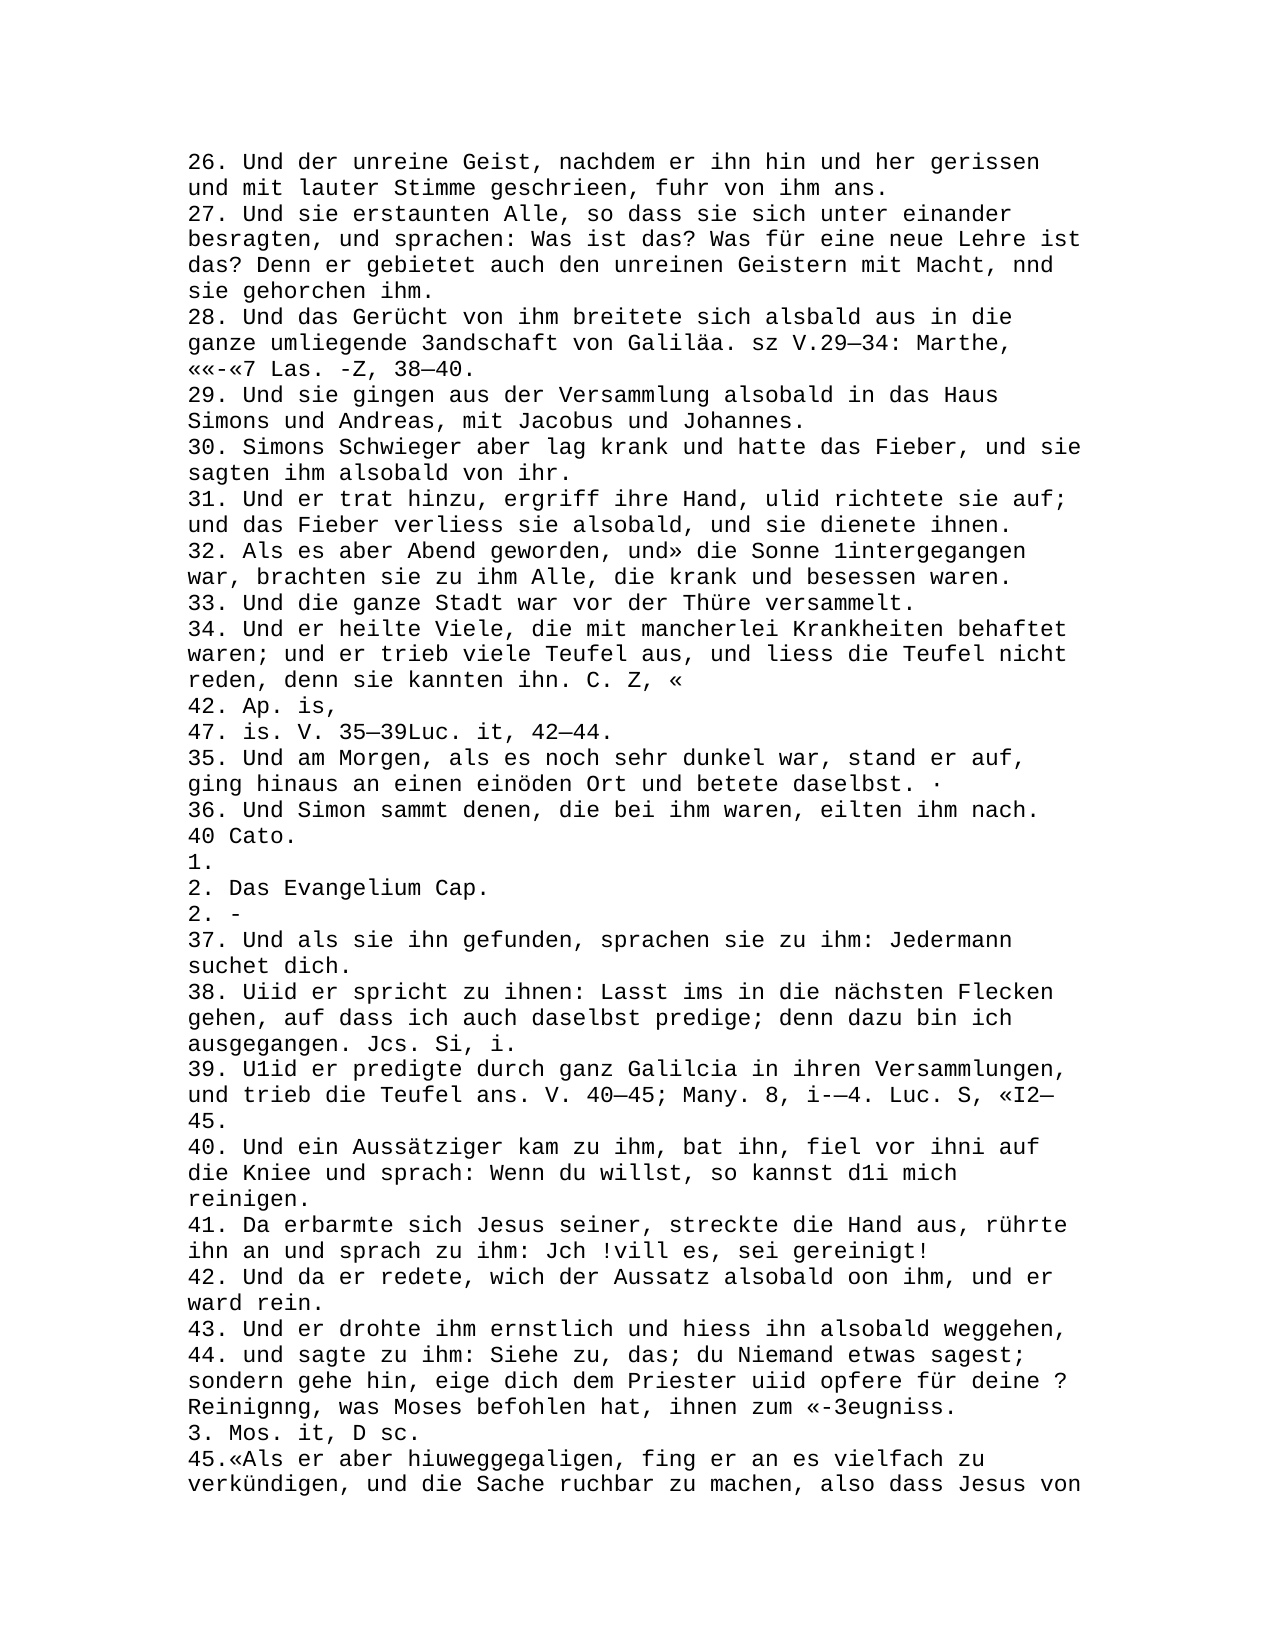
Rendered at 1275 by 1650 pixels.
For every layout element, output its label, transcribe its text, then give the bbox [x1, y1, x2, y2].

text 38. Uiid er spricht zu ihnen: Lasst ims in die nächsten Flecken gehen, auf dass ich auch daselbst predige; denn dazu bin ich ausgegangen. Jcs. Si, i. [187, 980, 1087, 1058]
text 42. Ap. is, [187, 695, 1087, 721]
text 35. Und am Morgen, als es noch sehr dunkel war, stand er auf, ging hinaus an einen einöden Ort und betete daselbst. · [187, 747, 1087, 798]
text 39. U1id er predigte durch ganz Galilcia in ihren Versammlungen, und trieb die Teufel ans. V. 40—45; Many. 8, i-—4. Luc. S, «I2—45. [187, 1058, 1087, 1136]
text 40. Und ein Aussätziger kam zu ihm, bat ihn, fiel vor ihni auf die Kniee und sprach: Wenn du willst, so kannst d1i mich reinigen. [187, 1136, 1087, 1213]
text 26. Und der unreine Geist, nachdem er ihn hin und her gerissen und mit lauter Stimme geschrieen, fuhr von ihm ans. [187, 150, 1087, 202]
text 30. Simons Schwieger aber lag krank und hatte das Fieber, und sie sagten ihm alsobald von ihr. [187, 435, 1087, 487]
text 31. Und er trat hinzu, ergriff ihre Hand, ulid richtete sie auf; und das Fieber verliess sie alsobald, und sie dienete ihnen. [187, 487, 1087, 539]
text 34. Und er heilte Viele, die mit mancherlei Krankheiten behaftet waren; und er trieb viele Teufel aus, und liess die Teufel nicht reden, denn sie kannten ihn. C. Z, « [187, 617, 1087, 695]
text 32. Als es aber Abend geworden, und» die Sonne 1intergegangen war, brachten sie zu ihm Alle, die krank und besessen waren. [187, 539, 1087, 591]
text 36. Und Simon sammt denen, die bei ihm waren, eilten ihm nach. 40 Cato. [187, 798, 1087, 850]
text 37. Und als sie ihn gefunden, sprachen sie zu ihm: Jedermann suchet dich. [187, 928, 1087, 980]
text 29. Und sie gingen aus der Versammlung alsobald in das Haus Simons und Andreas, mit Jacobus und Johannes. [187, 383, 1087, 435]
text 28. Und das Gerücht von ihm breitete sich alsbald aus in die ganze umliegende 3andschaft von Galiläa. sz V.29—34: Marthe, ««-«7 Las. -Z, 38—40. [187, 306, 1087, 383]
text 2. - [187, 902, 1087, 928]
text 3. Mos. it, D sc. [187, 1421, 1087, 1447]
text 44. und sagte zu ihm: Siehe zu, das; du Niemand etwas sagest; sondern gehe hin, eige dich dem Priester uiid opfere für deine ?Reinignng, was Moses befohlen hat, ihnen zum «-3eugniss. [187, 1343, 1087, 1421]
text 43. Und er drohte ihm ernstlich und hiess ihn alsobald weggehen, [187, 1317, 1087, 1343]
text 1. [187, 850, 1087, 876]
text 41. Da erbarmte sich Jesus seiner, streckte die Hand aus, rührte ihn an und sprach zu ihm: Jch !vill es, sei gereinigt! [187, 1213, 1087, 1265]
text 27. Und sie erstaunten Alle, so dass sie sich unter einander besragten, und sprachen: Was ist das? Was für eine neue Lehre ist das? Denn er gebietet auch den unreinen Geistern mit Macht, nnd sie gehorchen ihm. [187, 202, 1087, 306]
text 2. Das Evangelium Cap. [187, 876, 1087, 902]
text 33. Und die ganze Stadt war vor der Thüre versammelt. [187, 591, 1087, 617]
text 47. is. V. 35—39Luc. it, 42—44. [187, 721, 1087, 747]
text 42. Und da er redete, wich der Aussatz alsobald oon ihm, und er ward rein. [187, 1265, 1087, 1317]
text 45.«Als er aber hiuweggegaligen, fing er an es vielfach zu verkündigen, und die Sache ruchbar zu machen, also dass Jesus von [187, 1447, 1087, 1499]
